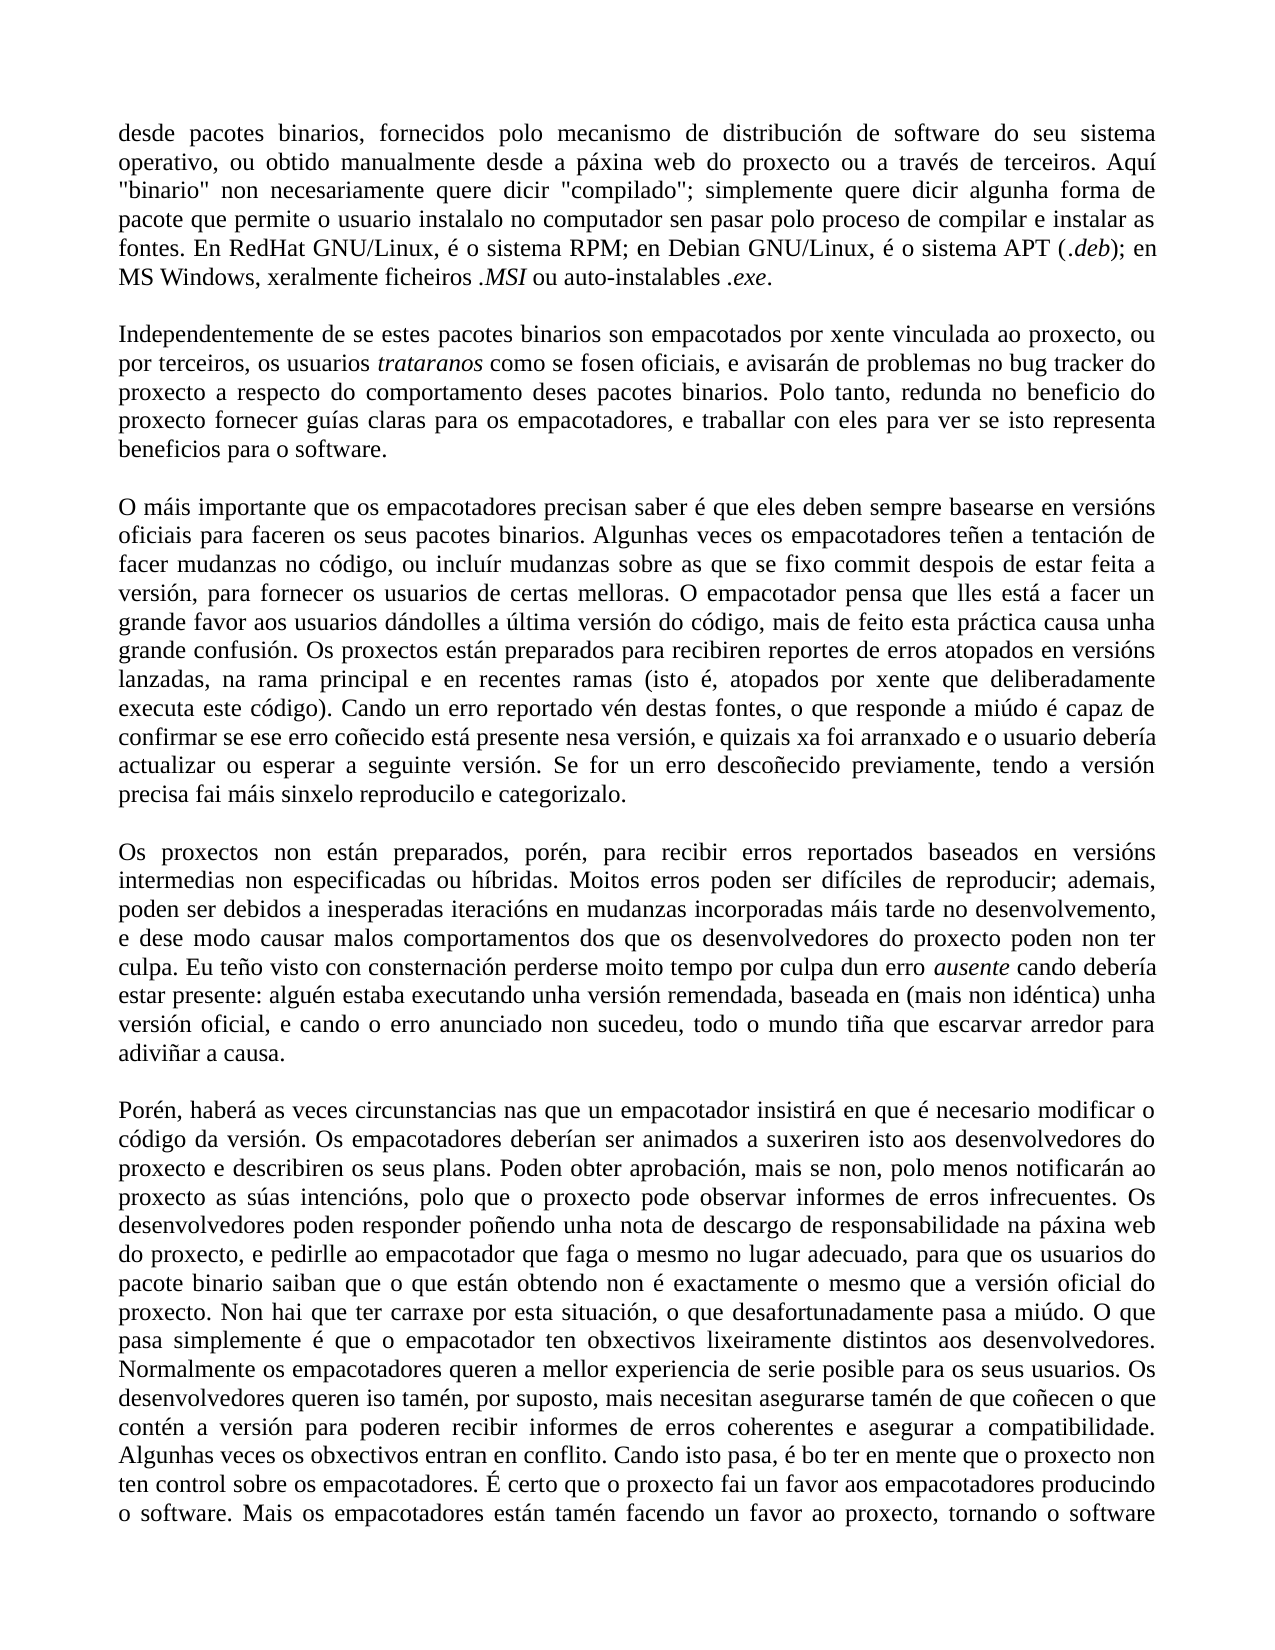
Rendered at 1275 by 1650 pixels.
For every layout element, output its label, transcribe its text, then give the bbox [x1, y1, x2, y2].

text Porén, haberá as veces circunstancias nas que un empacotador insistirá en que é necesario modificar o código da versión. Os empacotadores deberían ser animados a suxeriren isto aos desenvolvedores do proxecto e describiren os seus plans. Poden obter aprobación, mais se non, polo menos notificarán ao proxecto as súas intencións, polo que o proxecto pode observar informes de erros infrecuentes. Os desenvolvedores poden responder poñendo unha nota de descargo de responsabilidade na páxina web do proxecto, e pedirlle ao empacotador que faga o mesmo no lugar adecuado, para que os usuarios do pacote binario saiban que o que están obtendo non é exactamente o mesmo que a versión oficial do proxecto. Non hai que ter carraxe por esta situación, o que desafortunadamente pasa a miúdo. O que pasa simplemente é que o empacotador ten obxectivos lixeiramente distintos aos desenvolvedores. Normalmente os empacotadores queren a mellor experiencia de serie posible para os seus usuarios. Os desenvolvedores queren iso tamén, por suposto, mais necesitan asegurarse tamén de que coñecen o que contén a versión para poderen recibir informes de erros coherentes e asegurar a compatibilidade. Algunhas veces os obxectivos entran en conflito. Cando isto pasa, é bo ter en mente que o proxecto non ten control sobre os empacotadores. É certo que o proxecto fai un favor aos empacotadores producindo o software. Mais os empacotadores están tamén facendo un favor ao proxecto, tornando o software [118, 1096, 1157, 1527]
text desde pacotes binarios, fornecidos polo mecanismo de distribución de software do seu sistema operativo, ou obtido manualmente desde a páxina web do proxecto ou a través de terceiros. Aquí "binario" non necesariamente quere dicir "compilado"; simplemente quere dicir algunha forma de pacote que permite o usuario instalalo no computador sen pasar polo proceso de compilar e instalar as fontes. En RedHat GNU/Linux, é o sistema RPM; en Debian GNU/Linux, é o sistema APT (.deb); en MS Windows, xeralmente ficheiros .MSI ou auto-instalables .exe. [118, 118, 1157, 291]
text Independentemente de se estes pacotes binarios son empacotados por xente vinculada ao proxecto, ou por terceiros, os usuarios trataranos como se fosen oficiais, e avisarán de problemas no bug tracker do proxecto a respecto do comportamento deses pacotes binarios. Polo tanto, redunda no beneficio do proxecto fornecer guías claras para os empacotadores, e traballar con eles para ver se isto representa beneficios para o software. [118, 319, 1157, 463]
text Os proxectos non están preparados, porén, para recibir erros reportados baseados en versións intermedias non especificadas ou híbridas. Moitos erros poden ser difíciles de reproducir; ademais, poden ser debidos a inesperadas iteracións en mudanzas incorporadas máis tarde no desenvolvemento, e dese modo causar malos comportamentos dos que os desenvolvedores do proxecto poden non ter culpa. Eu teño visto con consternación perderse moito tempo por culpa dun erro ausente cando debería estar presente: alguén estaba executando unha versión remendada, baseada en (mais non idéntica) unha versión oficial, e cando o erro anunciado non sucedeu, todo o mundo tiña que escarvar arredor para adiviñar a causa. [118, 837, 1157, 1067]
text O máis importante que os empacotadores precisan saber é que eles deben sempre basearse en versións oficiais para faceren os seus pacotes binarios. Algunhas veces os empacotadores teñen a tentación de facer mudanzas no código, ou incluír mudanzas sobre as que se fixo commit despois de estar feita a versión, para fornecer os usuarios de certas melloras. O empacotador pensa que lles está a facer un grande favor aos usuarios dándolles a última versión do código, mais de feito esta práctica causa unha grande confusión. Os proxectos están preparados para recibiren reportes de erros atopados en versións lanzadas, na rama principal e en recentes ramas (isto é, atopados por xente que deliberadamente executa este código). Cando un erro reportado vén destas fontes, o que responde a miúdo é capaz de confirmar se ese erro coñecido está presente nesa versión, e quizais xa foi arranxado e o usuario debería actualizar ou esperar a seguinte versión. Se for un erro descoñecido previamente, tendo a versión precisa fai máis sinxelo reproducilo e categorizalo. [118, 492, 1157, 808]
